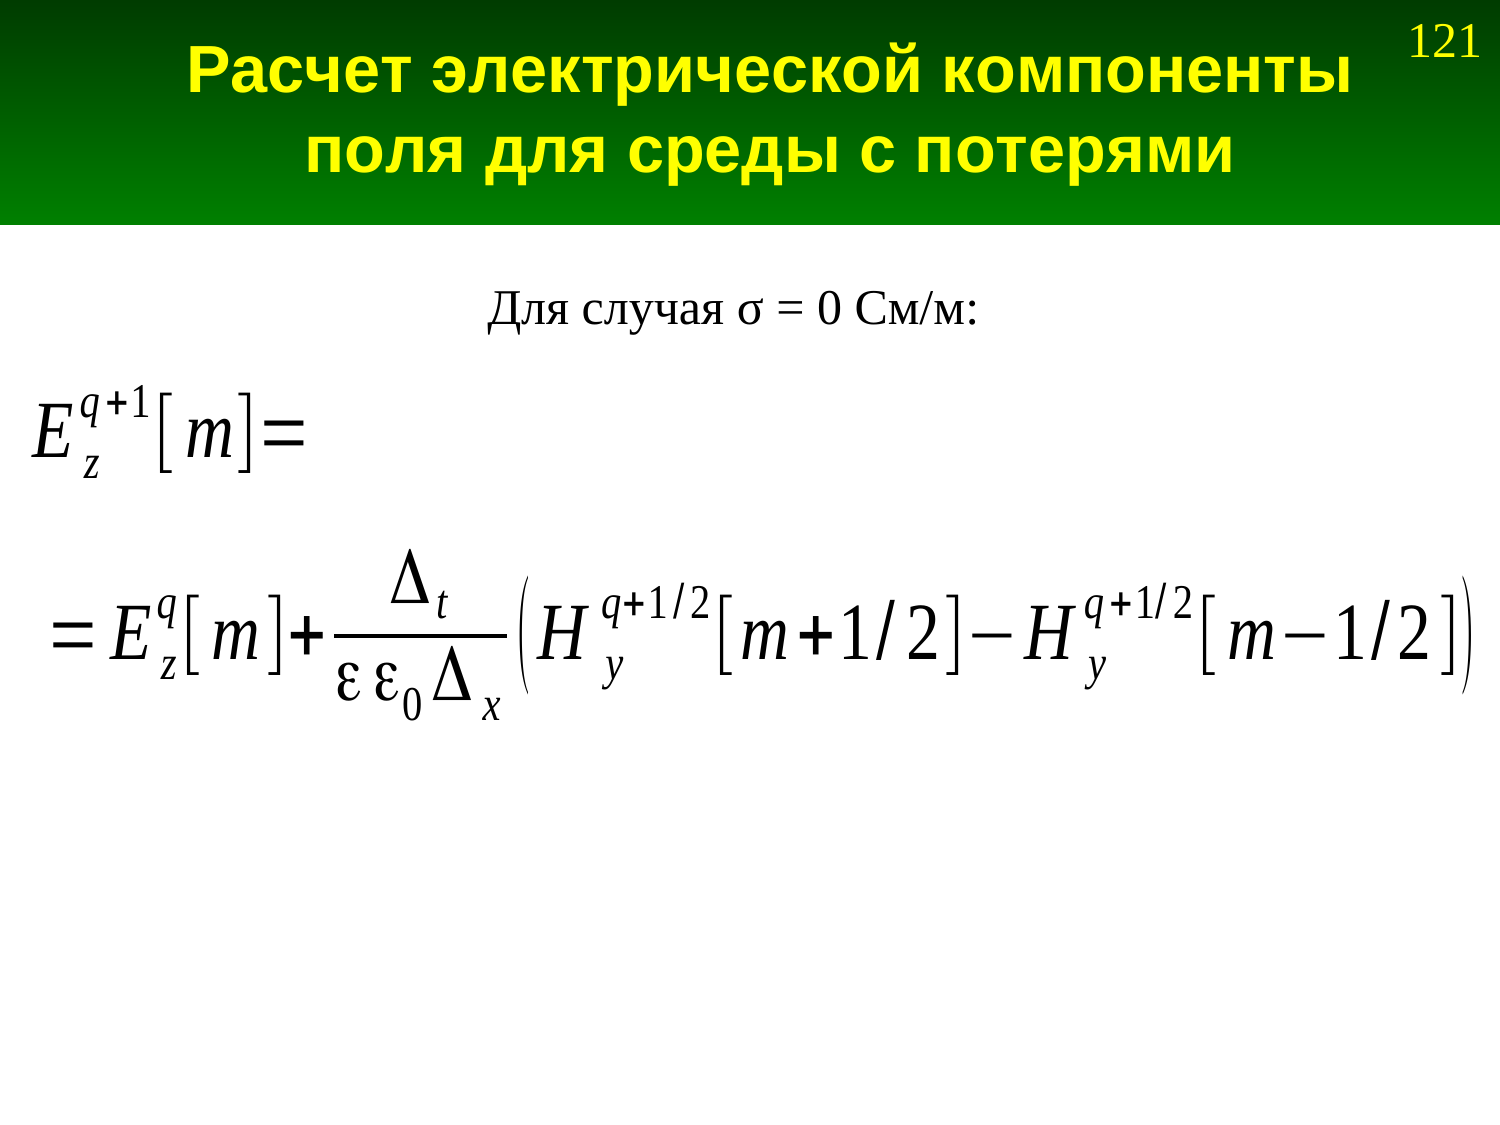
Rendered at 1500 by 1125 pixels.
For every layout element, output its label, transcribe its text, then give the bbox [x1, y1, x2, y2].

text_box Для случая σ = 0 См/м: [472, 267, 995, 343]
title Расчет электрической компоненты поля для среды с потерями [100, 7, 1441, 204]
chart [11, 371, 329, 487]
chart [29, 542, 1492, 733]
